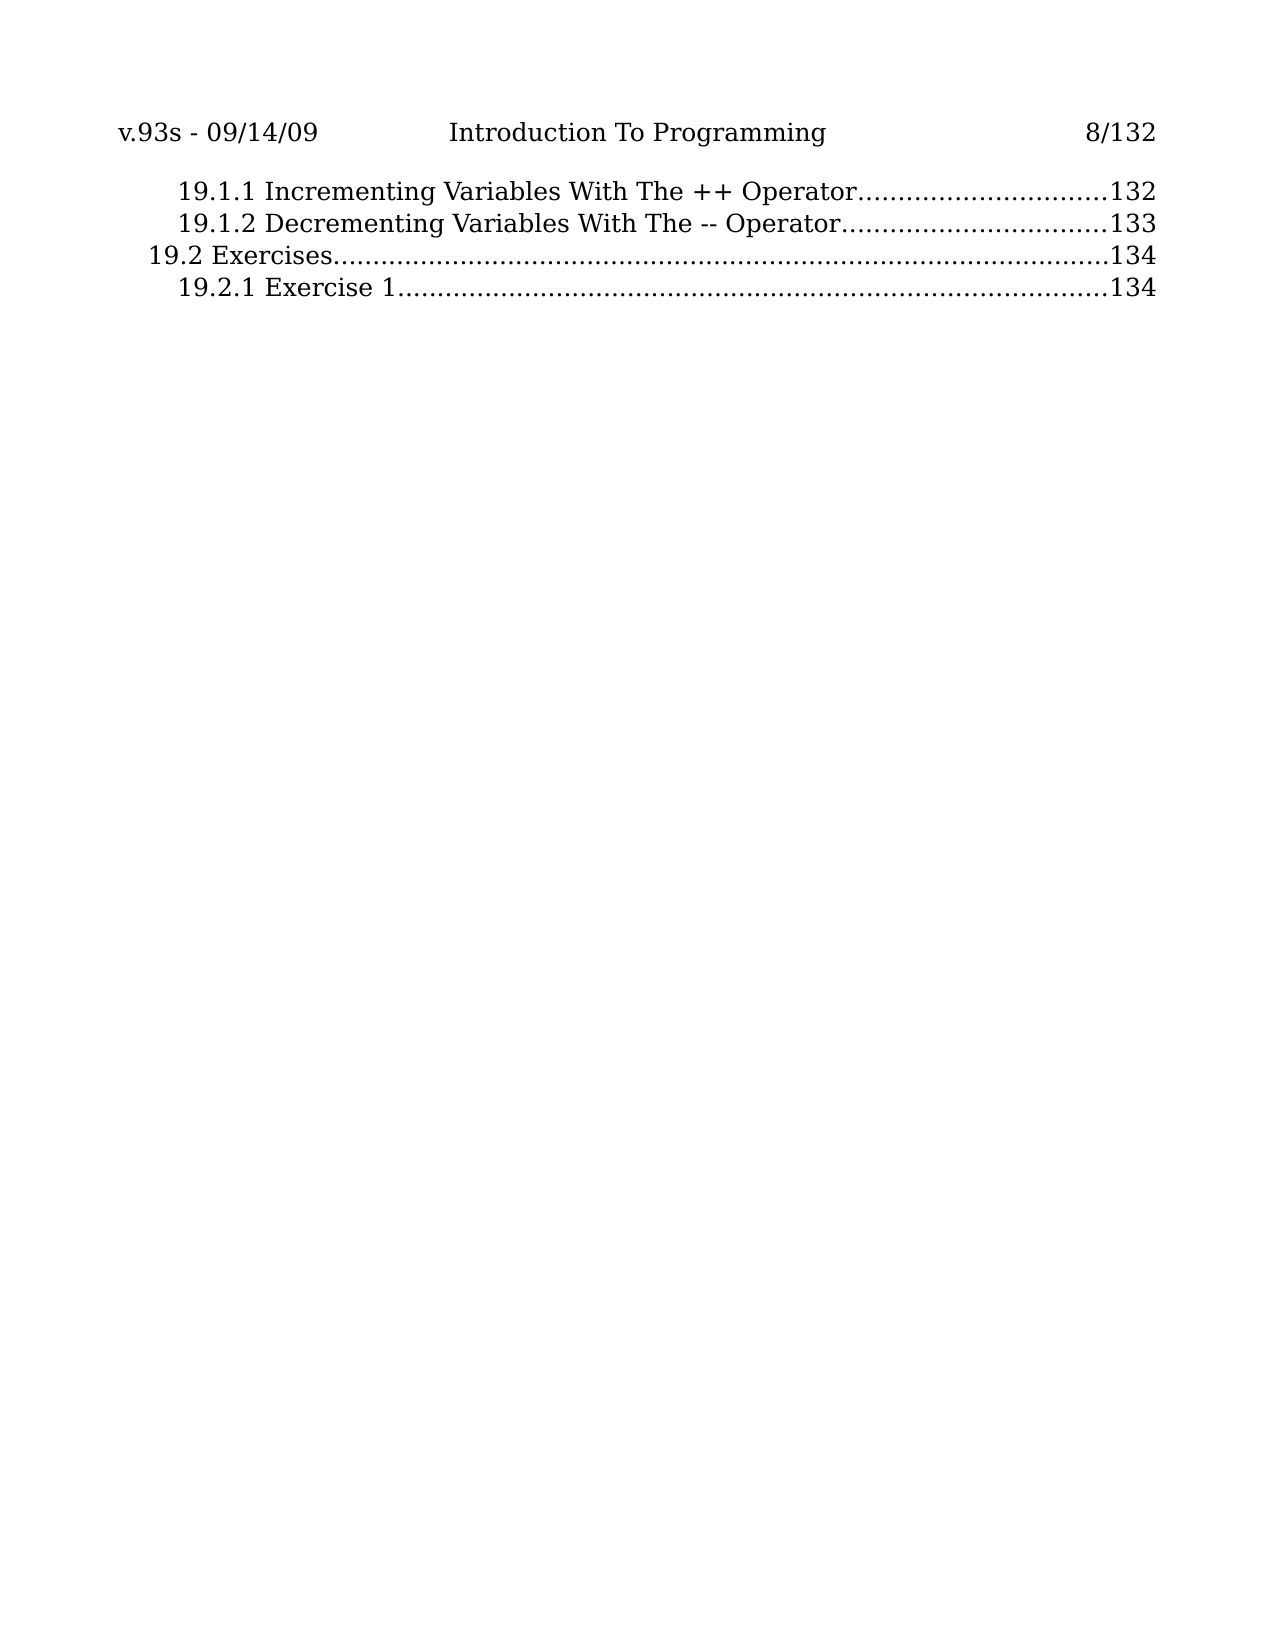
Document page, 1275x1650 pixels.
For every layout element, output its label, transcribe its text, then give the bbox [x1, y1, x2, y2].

text 19.2 Exercises 134 [148, 241, 1157, 270]
text 19.2.1 Exercise 1 134 [177, 273, 1157, 302]
text 19.1.2 Decrementing Variables With The -- Operator 133 [177, 209, 1157, 238]
text 19.1.1 Incrementing Variables With The ++ Operator 132 [177, 177, 1157, 206]
